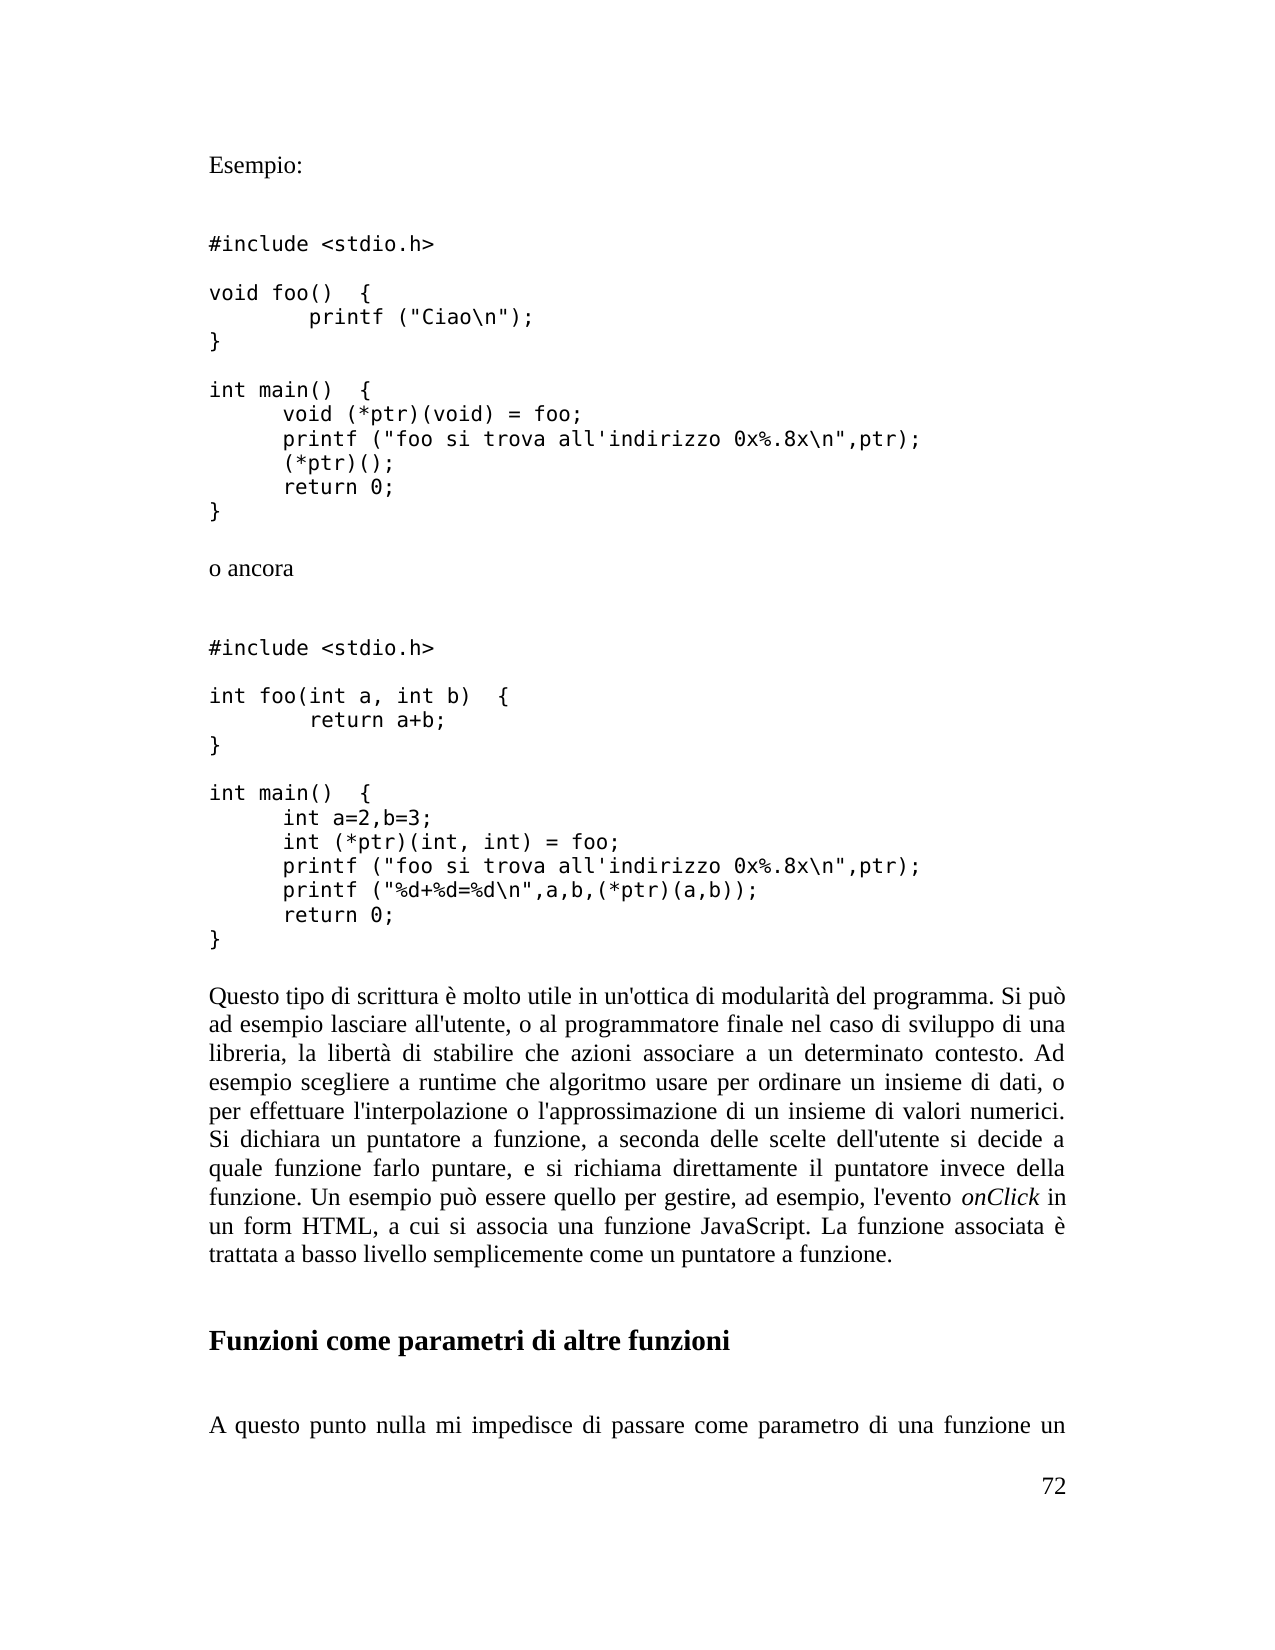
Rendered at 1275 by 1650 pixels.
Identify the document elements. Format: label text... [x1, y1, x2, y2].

text (*ptr)(); [208, 451, 1066, 475]
text int (*ptr)(int, int) = foo; [208, 830, 1066, 854]
text void foo() { [208, 281, 1066, 305]
text Questo tipo di scrittura è molto utile in un'ottica di modularità del programma. Si può ad esempio lasciare all'utente, o al programmatore finale nel caso di sviluppo di una libreria, la libertà di stabilire che azioni associare a un determinato contesto. Ad esempio scegliere a runtime che algoritmo usare per ordinare un insieme di dati, o per effettuare l'interpolazione o l'approssimazione di un insieme di valori numerici. Si dichiara un puntatore a funzione, a seconda delle scelte dell'utente si decide a quale funzione farlo puntare, e si richiama direttamente il puntatore invece della funzione. Un esempio può essere quello per gestire, ad esempio, l'evento onClick in un form HTML, a cui si associa una funzione JavaScript. La funzione associata è trattata a basso livello semplicemente come un puntatore a funzione. [208, 981, 1066, 1268]
text int a=2,b=3; [208, 806, 1066, 830]
text } [208, 733, 1066, 757]
text printf ("Ciao\n"); [208, 305, 1066, 329]
text #include <stdio.h> [208, 232, 1066, 257]
text Esempio: [208, 150, 1066, 179]
text int foo(int a, int b) { [208, 684, 1066, 708]
text printf ("foo si trova all'indirizzo 0x%.8x\n",ptr); [208, 427, 1066, 451]
subtitle Funzioni come parametri di altre funzioni [208, 1323, 1066, 1356]
text } [208, 499, 1066, 524]
text o ancora [208, 553, 1066, 582]
text } [208, 329, 1066, 354]
text int main() { [208, 781, 1066, 806]
text int main() { [208, 378, 1066, 402]
text printf ("%d+%d=%d\n",a,b,(*ptr)(a,b)); [208, 878, 1066, 903]
text } [208, 927, 1066, 951]
text return 0; [208, 903, 1066, 927]
text A questo punto nulla mi impedisce di passare come parametro di una funzione un [208, 1410, 1066, 1439]
text return 0; [208, 475, 1066, 499]
text return a+b; [208, 708, 1066, 733]
text void (*ptr)(void) = foo; [208, 402, 1066, 427]
text #include <stdio.h> [208, 636, 1066, 660]
text printf ("foo si trova all'indirizzo 0x%.8x\n",ptr); [208, 854, 1066, 878]
